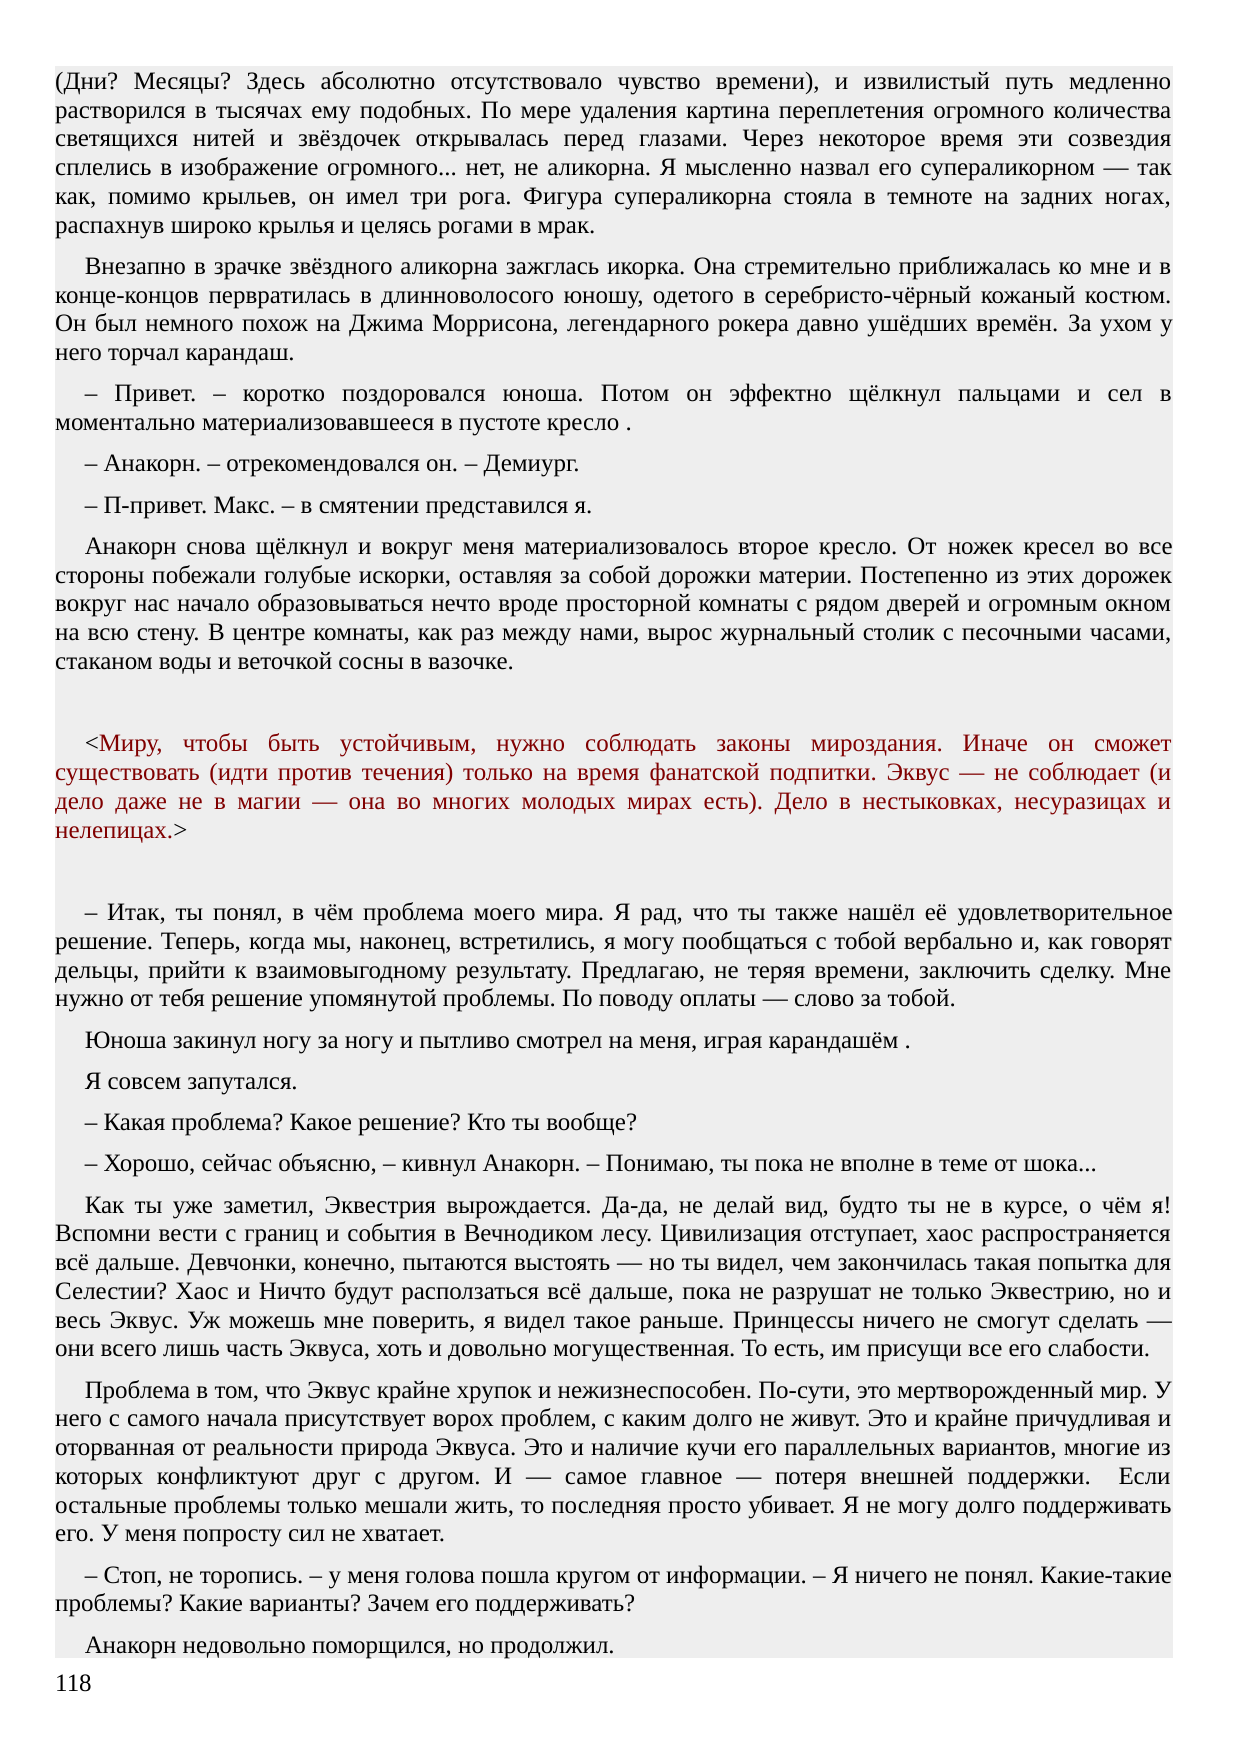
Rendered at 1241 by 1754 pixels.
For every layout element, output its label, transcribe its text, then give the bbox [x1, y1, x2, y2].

text – Итак, ты понял, в чём проблема моего мира. Я рад, что ты также нашёл её удовлетворительное решение. Теперь, когда мы, наконец, встретились, я могу пообщаться с тобой вербально и, как говорят дельцы, прийти к взаимовыгодному результату. Предлагаю, не теряя времени, заключить сделку. Мне нужно от тебя решение упомянутой проблемы. По поводу оплаты — слово за тобой. [55, 897, 1173, 1012]
text – Привет. – коротко поздоровался юноша. Потом он эффектно щёлкнул пальцами и сел в моментально материализовавшееся в пустоте кресло . [55, 378, 1173, 436]
text <Миру, чтобы быть устойчивым, нужно соблюдать законы мироздания. Иначе он сможет существовать (идти против течения) только на время фанатской подпитки. Эквус — не соблюдает (и дело даже не в магии — она во многих молодых мирах есть). Дело в нестыковках, несуразицах и нелепицах.> [55, 728, 1173, 843]
text – Хорошо, сейчас объясню, – кивнул Анакорн. – Понимаю, ты пока не вполне в теме от шока... [55, 1148, 1173, 1177]
text Анакорн снова щёлкнул и вокруг меня материализовалось второе кресло. От ножек кресел во все стороны побежали голубые искорки, оставляя за собой дорожки материи. Постепенно из этих дорожек вокруг нас начало образовываться нечто вроде просторной комнаты с рядом дверей и огромным окном на всю стену. В центре комнаты, как раз между нами, вырос журнальный столик с песочными часами, стаканом воды и веточкой сосны в вазочке. [55, 531, 1173, 675]
text (Дни? Месяцы? Здесь абсолютно отсутствовало чувство времени), и извилистый путь медленно растворился в тысячах ему подобных. По мере удаления картина переплетения огромного количества светящихся нитей и звёздочек открывалась перед глазами. Через некоторое время эти созвездия сплелись в изображение огромного... нет, не аликорна. Я мысленно назвал его супераликорном — так как, помимо крыльев, он имел три рога. Фигура супераликорна стояла в темноте на задних ногах, распахнув широко крылья и целясь рогами в мрак. [55, 66, 1173, 238]
text Я совсем запутался. [55, 1066, 1173, 1095]
text Юноша закинул ногу за ногу и пытливо смотрел на меня, играя карандашём . [55, 1025, 1173, 1053]
text Проблема в том, что Эквус крайне хрупок и нежизнеспособен. По-сути, это мертворожденный мир. У него с самого начала присутствует ворох проблем, с каким долго не живут. Это и крайне причудливая и оторванная от реальности природа Эквуса. Это и наличие кучи его параллельных вариантов, многие из которых конфликтуют друг с другом. И — самое главное — потеря внешней поддержки. Если остальные проблемы только мешали жить, то последняя просто убивает. Я не могу долго поддерживать его. У меня попросту сил не хватает. [55, 1375, 1173, 1547]
text Анакорн недовольно поморщился, но продолжил. [55, 1630, 1173, 1658]
text Внезапно в зрачке звёздного аликорна зажглась икорка. Она стремительно приближалась ко мне и в конце-концов первратилась в длинноволосого юношу, одетого в серебристо-чёрный кожаный костюм. Он был немного похож на Джима Моррисона, легендарного рокера давно ушёдших времён. За ухом у него торчал карандаш. [55, 251, 1173, 366]
text – Какая проблема? Какое решение? Кто ты вообще? [55, 1107, 1173, 1136]
text – Стоп, не торопись. – у меня голова пошла кругом от информации. – Я ничего не понял. Какие-такие проблемы? Какие варианты? Зачем его поддерживать? [55, 1560, 1173, 1617]
text – Анакорн. – отрекомендовался он. – Демиург. [55, 448, 1173, 477]
text Как ты уже заметил, Эквестрия вырождается. Да-да, не делай вид, будто ты не в курсе, о чём я! Вспомни вести с границ и события в Вечнодиком лесу. Цивилизация отступает, хаос распространяется всё дальше. Девчонки, конечно, пытаются выстоять — но ты видел, чем закончилась такая попытка для Селестии? Хаос и Ничто будут расползаться всё дальше, пока не разрушат не только Эквестрию, но и весь Эквус. Уж можешь мне поверить, я видел такое раньше. Принцессы ничего не смогут сделать — они всего лишь часть Эквуса, хоть и довольно могущественная. То есть, им присущи все его слабости. [55, 1190, 1173, 1362]
text – П-привет. Макс. – в смятении представился я. [55, 490, 1173, 518]
